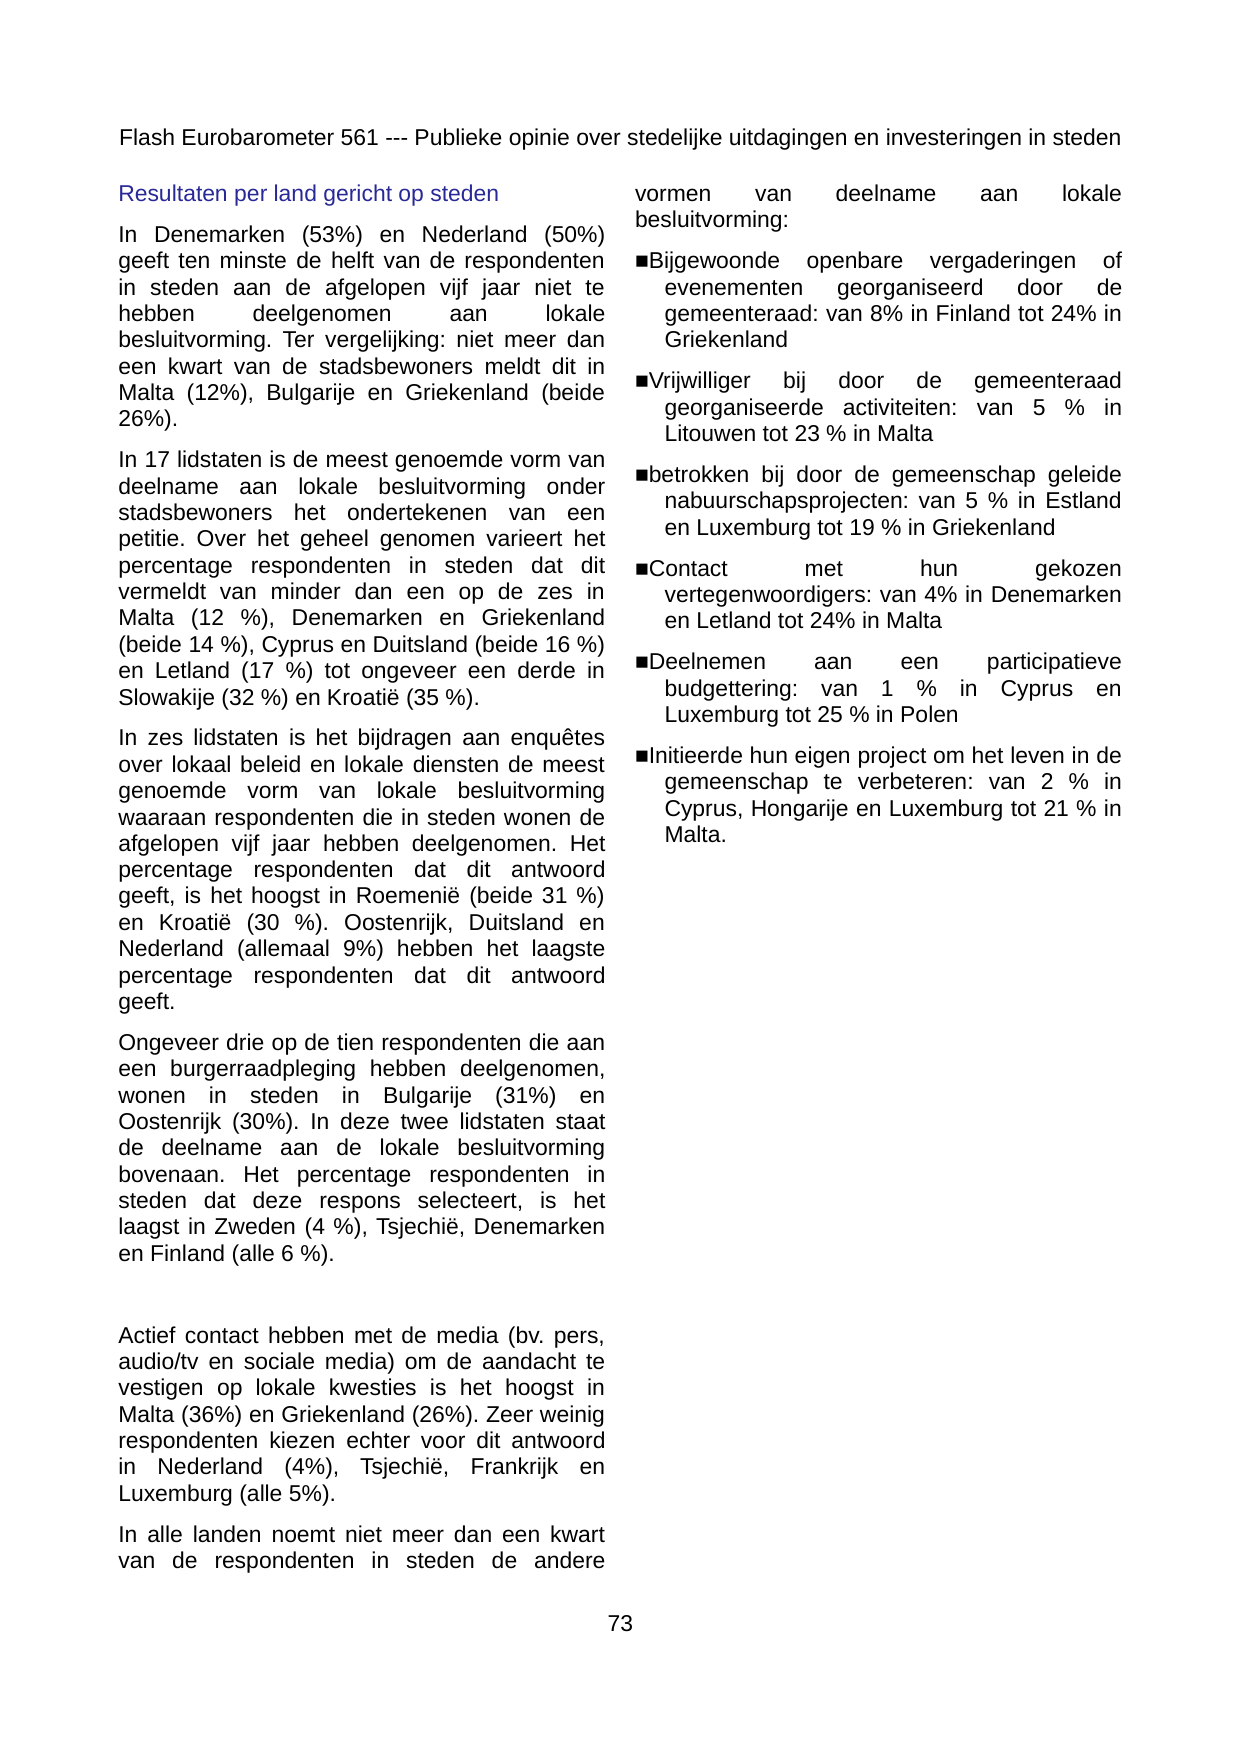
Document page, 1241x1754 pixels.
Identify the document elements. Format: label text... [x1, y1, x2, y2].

text ■Contact met hun gekozen vertegenwoordigers: van 4% in Denemarken en Letland tot 24% in Malta [635, 554, 1122, 633]
text Resultaten per land gericht op steden [118, 180, 605, 206]
text Ongeveer drie op de tien respondenten die aan een burgerraadpleging hebben deelgenomen, wonen in steden in Bulgarije (31%) en Oostenrijk (30%). In deze twee lidstaten staat de deelname aan de lokale besluitvorming bovenaan. Het percentage respondenten in steden dat deze respons selecteert, is het laagst in Zweden (4 %), Tsjechië, Denemarken en Finland (alle 6 %). [118, 1029, 605, 1266]
text In zes lidstaten is het bijdragen aan enquêtes over lokaal beleid en lokale diensten de meest genoemde vorm van lokale besluitvorming waaraan respondenten die in steden wonen de afgelopen vijf jaar hebben deelgenomen. Het percentage respondenten dat dit antwoord geeft, is het hoogst in Roemenië (beide 31 %) en Kroatië (30 %). Oostenrijk, Duitsland en Nederland (allemaal 9%) hebben het laagste percentage respondenten dat dit antwoord geeft. [118, 724, 605, 1014]
text In Denemarken (53%) en Nederland (50%) geeft ten minste de helft van de respondenten in steden aan de afgelopen vijf jaar niet te hebben deelgenomen aan lokale besluitvorming. Ter vergelijking: niet meer dan een kwart van de stadsbewoners meldt dit in Malta (12%), Bulgarije en Griekenland (beide 26%). [118, 221, 605, 432]
text ■Bijgewoonde openbare vergaderingen of evenementen georganiseerd door de gemeenteraad: van 8% in Finland tot 24% in Griekenland [635, 247, 1122, 353]
text ■Initieerde hun eigen project om het leven in de gemeenschap te verbeteren: van 2 % in Cyprus, Hongarije en Luxemburg tot 21 % in Malta. [635, 742, 1122, 847]
text vormen van deelname aan lokale besluitvorming: [635, 180, 1122, 233]
text ■Vrijwilliger bij door de gemeenteraad georganiseerde activiteiten: van 5 % in Litouwen tot 23 % in Malta [635, 367, 1122, 446]
text In 17 lidstaten is de meest genoemde vorm van deelname aan lokale besluitvorming onder stadsbewoners het ondertekenen van een petitie. Over het geheel genomen varieert het percentage respondenten in steden dat dit vermeldt van minder dan een op de zes in Malta (12 %), Denemarken en Griekenland (beide 14 %), Cyprus en Duitsland (beide 16 %) en Letland (17 %) tot ongeveer een derde in Slowakije (32 %) en Kroatië (35 %). [118, 446, 605, 710]
text Actief contact hebben met de media (bv. pers, audio/tv en sociale media) om de aandacht te vestigen op lokale kwesties is het hoogst in Malta (36%) en Griekenland (26%). Zeer weinig respondenten kiezen echter voor dit antwoord in Nederland (4%), Tsjechië, Frankrijk en Luxemburg (alle 5%). [118, 1322, 605, 1506]
text In alle landen noemt niet meer dan een kwart van de respondenten in steden de andere [118, 1521, 605, 1573]
text ■Deelnemen aan een participatieve budgettering: van 1 % in Cyprus en Luxemburg tot 25 % in Polen [635, 648, 1122, 727]
text ■betrokken bij door de gemeenschap geleide nabuurschapsprojecten: van 5 % in Estland en Luxemburg tot 19 % in Griekenland [635, 461, 1122, 540]
